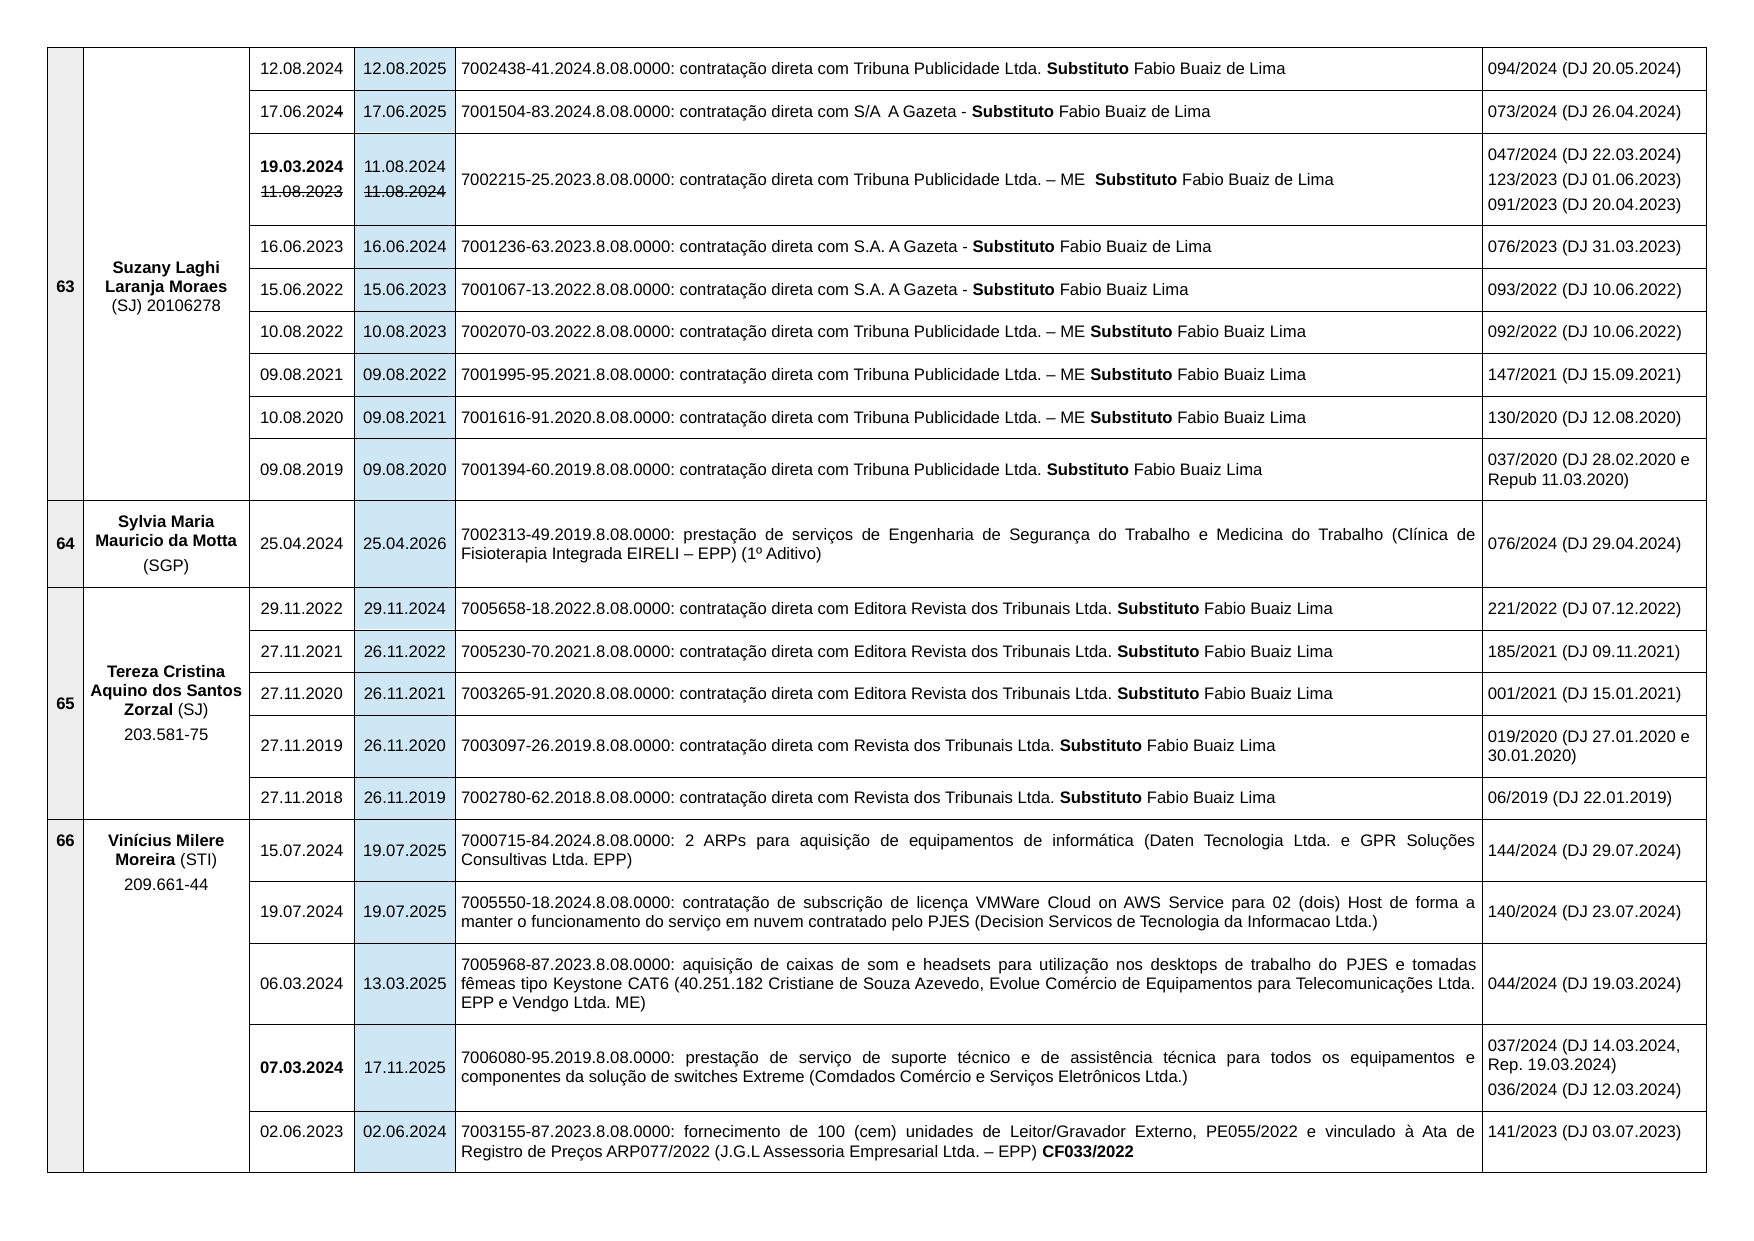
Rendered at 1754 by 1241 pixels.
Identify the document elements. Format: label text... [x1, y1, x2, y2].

table_cell 27.11.2019 [250, 716, 354, 777]
table_cell 64 [48, 501, 83, 587]
table_cell 140/2024 (DJ 23.07.2024) [1483, 882, 1706, 943]
table_cell 09.08.2019 [250, 439, 354, 500]
table_cell 13.03.2025 [355, 944, 455, 1024]
table_cell 09.08.2020 [355, 439, 455, 500]
table_cell 27.11.2018 [250, 778, 354, 819]
table_cell 19.07.2025 [355, 820, 455, 881]
table_cell 7003155-87.2023.8.08.0000: fornecimento de 100 (cem) unidades de Leitor/Gravador Externo, PE055/2022 e vinculado à Ata de Registro de Preços ARP077/2022 (J.G.L Assessoria Empresarial Ltda. – EPP) CF033/2022 [456, 1112, 1482, 1172]
table_cell 7001236-63.2023.8.08.0000: contratação direta com S.A. A Gazeta - Substituto Fabio Buaiz de Lima [456, 226, 1482, 268]
table_cell 09.08.2021 [355, 397, 455, 438]
table_cell 037/2020 (DJ 28.02.2020 e Repub 11.03.2020) [1483, 439, 1706, 500]
table_cell 076/2024 (DJ 29.04.2024) [1483, 501, 1706, 587]
table_cell 7001067-13.2022.8.08.0000: contratação direta com S.A. A Gazeta - Substituto Fabio Buaiz Lima [456, 269, 1482, 311]
table_cell 11.08.2024 11.08.2024 [355, 134, 455, 225]
table_cell 073/2024 (DJ 26.04.2024) [1483, 91, 1706, 132]
table_cell 10.08.2023 [355, 312, 455, 353]
table_cell 7001394-60.2019.8.08.0000: contratação direta com Tribuna Publicidade Ltda. Substituto Fabio Buaiz Lima [456, 439, 1482, 500]
table_cell 26.11.2021 [355, 673, 455, 715]
table_cell 7003265-91.2020.8.08.0000: contratação direta com Editora Revista dos Tribunais Ltda. Substituto Fabio Buaiz Lima [456, 673, 1482, 715]
table_cell 144/2024 (DJ 29.07.2024) [1483, 820, 1706, 881]
table_cell 29.11.2024 [355, 588, 455, 629]
table_cell 17.06.2024 [250, 91, 354, 132]
table_cell 16.06.2024 [355, 226, 455, 268]
table_cell 7001995-95.2021.8.08.0000: contratação direta com Tribuna Publicidade Ltda. – ME Substituto Fabio Buaiz Lima [456, 354, 1482, 396]
table_cell 001/2021 (DJ 15.01.2021) [1483, 673, 1706, 715]
table_cell 26.11.2022 [355, 631, 455, 672]
table_cell 29.11.2022 [250, 588, 354, 629]
table_cell 047/2024 (DJ 22.03.2024) 123/2023 (DJ 01.06.2023) 091/2023 (DJ 20.04.2023) [1483, 134, 1706, 225]
table_cell 19.03.2024 11.08.2023 [250, 134, 354, 225]
table_cell 06/2019 (DJ 22.01.2019) [1483, 778, 1706, 819]
table_cell 141/2023 (DJ 03.07.2023) [1483, 1112, 1706, 1172]
table_cell 7002313-49.2019.8.08.0000: prestação de serviços de Engenharia de Segurança do Trabalho e Medicina do Trabalho (Clínica de Fisioterapia Integrada EIRELI – EPP) (1º Aditivo) [456, 501, 1482, 587]
table_cell 7002438-41.2024.8.08.0000: contratação direta com Tribuna Publicidade Ltda. Substituto Fabio Buaiz de Lima [456, 48, 1482, 90]
table_cell 12.08.2025 [355, 48, 455, 90]
table_cell 09.08.2021 [250, 354, 354, 396]
table_cell 15.07.2024 [250, 820, 354, 881]
table_cell 07.03.2024 [250, 1025, 354, 1111]
table_cell 7001504-83.2024.8.08.0000: contratação direta com S/A A Gazeta - Substituto Fabio Buaiz de Lima [456, 91, 1482, 132]
table_cell 17.06.2025 [355, 91, 455, 132]
table_cell Vinícius Milere Moreira (STI) 209.661-44 [84, 820, 249, 1172]
table_cell 12.08.2024 [250, 48, 354, 90]
table_cell 7002780-62.2018.8.08.0000: contratação direta com Revista dos Tribunais Ltda. Substituto Fabio Buaiz Lima [456, 778, 1482, 819]
table_cell 7005230-70.2021.8.08.0000: contratação direta com Editora Revista dos Tribunais Ltda. Substituto Fabio Buaiz Lima [456, 631, 1482, 672]
table_cell 17.11.2025 [355, 1025, 455, 1111]
table_cell 044/2024 (DJ 19.03.2024) [1483, 944, 1706, 1024]
table_cell 093/2022 (DJ 10.06.2022) [1483, 269, 1706, 311]
table_cell 66 [48, 820, 83, 1172]
table_cell Suzany Laghi Laranja Moraes (SJ) 20106278 [84, 48, 249, 500]
table_cell 02.06.2024 [355, 1112, 455, 1172]
table_cell 19.07.2024 [250, 882, 354, 943]
table_cell 7003097-26.2019.8.08.0000: contratação direta com Revista dos Tribunais Ltda. Substituto Fabio Buaiz Lima [456, 716, 1482, 777]
table_cell 147/2021 (DJ 15.09.2021) [1483, 354, 1706, 396]
table_cell 130/2020 (DJ 12.08.2020) [1483, 397, 1706, 438]
table_cell 037/2024 (DJ 14.03.2024, Rep. 19.03.2024) 036/2024 (DJ 12.03.2024) [1483, 1025, 1706, 1111]
table_cell 25.04.2024 [250, 501, 354, 587]
table_cell 16.06.2023 [250, 226, 354, 268]
table_cell 076/2023 (DJ 31.03.2023) [1483, 226, 1706, 268]
table_cell Sylvia Maria Mauricio da Motta (SGP) [84, 501, 249, 587]
table_cell 27.11.2021 [250, 631, 354, 672]
table_cell 06.03.2024 [250, 944, 354, 1024]
table_cell 7005968-87.2023.8.08.0000: aquisição de caixas de som e headsets para utilização nos desktops de trabalho do PJES e tomadas fêmeas tipo Keystone CAT6 (40.251.182 Cristiane de Souza Azevedo, Evolue Comércio de Equipamentos para Telecomunicações Ltda. EPP e Vendgo Ltda. ME) [456, 944, 1482, 1024]
table_cell 092/2022 (DJ 10.06.2022) [1483, 312, 1706, 353]
table_cell 09.08.2022 [355, 354, 455, 396]
table_cell Tereza Cristina Aquino dos Santos Zorzal (SJ) 203.581-75 [84, 588, 249, 819]
table_cell 094/2024 (DJ 20.05.2024) [1483, 48, 1706, 90]
table_cell 27.11.2020 [250, 673, 354, 715]
table_cell 15.06.2023 [355, 269, 455, 311]
table_cell 02.06.2023 [250, 1112, 354, 1172]
table_cell 65 [48, 588, 83, 819]
table_cell 19.07.2025 [355, 882, 455, 943]
table_cell 221/2022 (DJ 07.12.2022) [1483, 588, 1706, 629]
table_cell 10.08.2020 [250, 397, 354, 438]
table_cell 7005658-18.2022.8.08.0000: contratação direta com Editora Revista dos Tribunais Ltda. Substituto Fabio Buaiz Lima [456, 588, 1482, 629]
table_cell 7000715-84.2024.8.08.0000: 2 ARPs para aquisição de equipamentos de informática (Daten Tecnologia Ltda. e GPR Soluções Consultivas Ltda. EPP) [456, 820, 1482, 881]
table_cell 26.11.2019 [355, 778, 455, 819]
table_cell 15.06.2022 [250, 269, 354, 311]
table_cell 63 [48, 48, 83, 500]
table_cell 7002070-03.2022.8.08.0000: contratação direta com Tribuna Publicidade Ltda. – ME Substituto Fabio Buaiz Lima [456, 312, 1482, 353]
table_cell 7001616-91.2020.8.08.0000: contratação direta com Tribuna Publicidade Ltda. – ME Substituto Fabio Buaiz Lima [456, 397, 1482, 438]
table_cell 26.11.2020 [355, 716, 455, 777]
table_cell 7005550-18.2024.8.08.0000: contratação de subscrição de licença VMWare Cloud on AWS Service para 02 (dois) Host de forma a manter o funcionamento do serviço em nuvem contratado pelo PJES (Decision Servicos de Tecnologia da Informacao Ltda.) [456, 882, 1482, 943]
table_cell 185/2021 (DJ 09.11.2021) [1483, 631, 1706, 672]
table_cell 7006080-95.2019.8.08.0000: prestação de serviço de suporte técnico e de assistência técnica para todos os equipamentos e componentes da solução de switches Extreme (Comdados Comércio e Serviços Eletrônicos Ltda.) [456, 1025, 1482, 1111]
table_cell 25.04.2026 [355, 501, 455, 587]
table_cell 019/2020 (DJ 27.01.2020 e 30.01.2020) [1483, 716, 1706, 777]
table_cell 7002215-25.2023.8.08.0000: contratação direta com Tribuna Publicidade Ltda. – ME Substituto Fabio Buaiz de Lima [456, 134, 1482, 225]
table_cell 10.08.2022 [250, 312, 354, 353]
